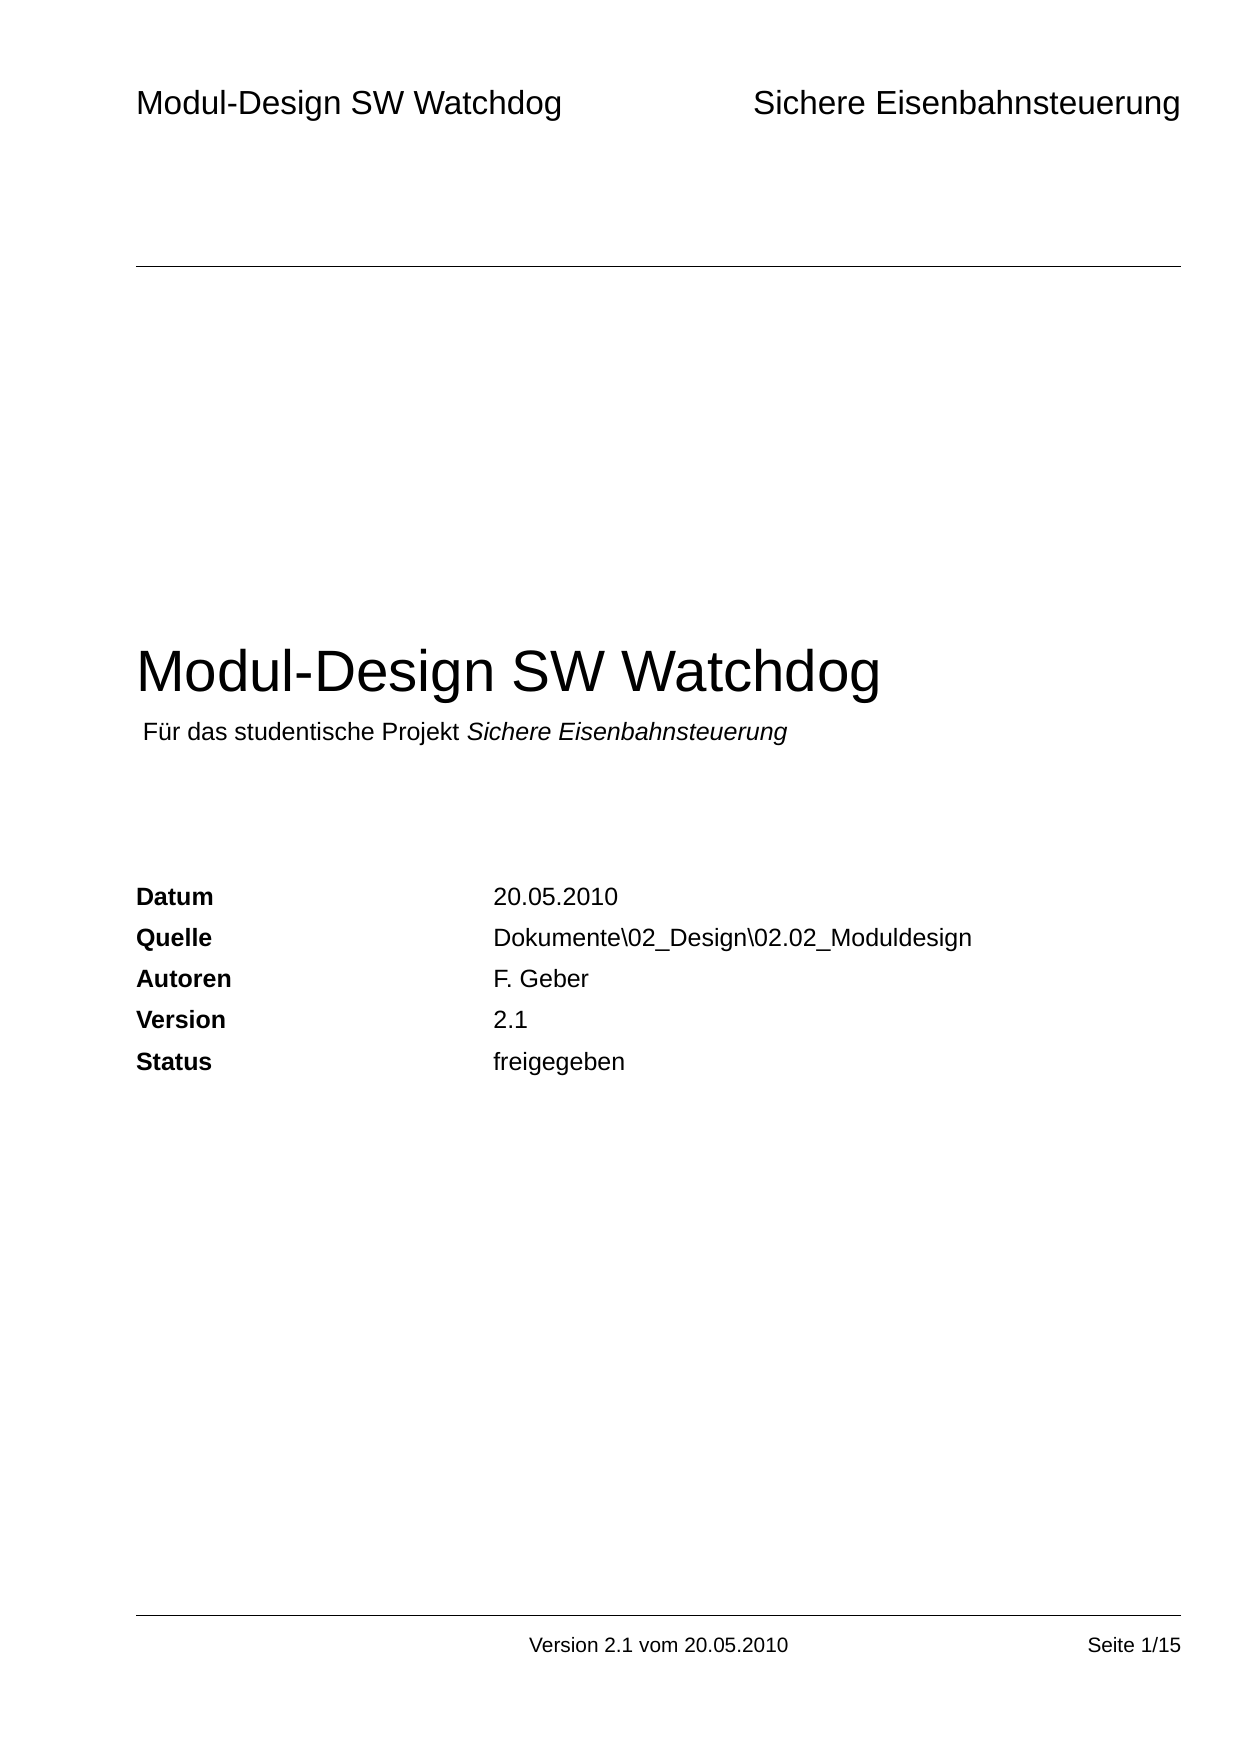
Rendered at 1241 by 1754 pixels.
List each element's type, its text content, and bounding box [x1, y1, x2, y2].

text Version 2.1 [136, 1005, 1181, 1034]
text Quelle Dokumente\02_Design\02.02_Moduldesign [136, 923, 1181, 952]
text Status freigegeben [136, 1047, 1181, 1075]
text Autoren F. Geber [136, 964, 1181, 993]
text Modul-Design SW Watchdog [136, 637, 1181, 704]
text Für das studentische Projekt Sichere Eisenbahnsteuerung [136, 717, 1181, 745]
text Datum 20.05.2010 [136, 882, 1181, 910]
